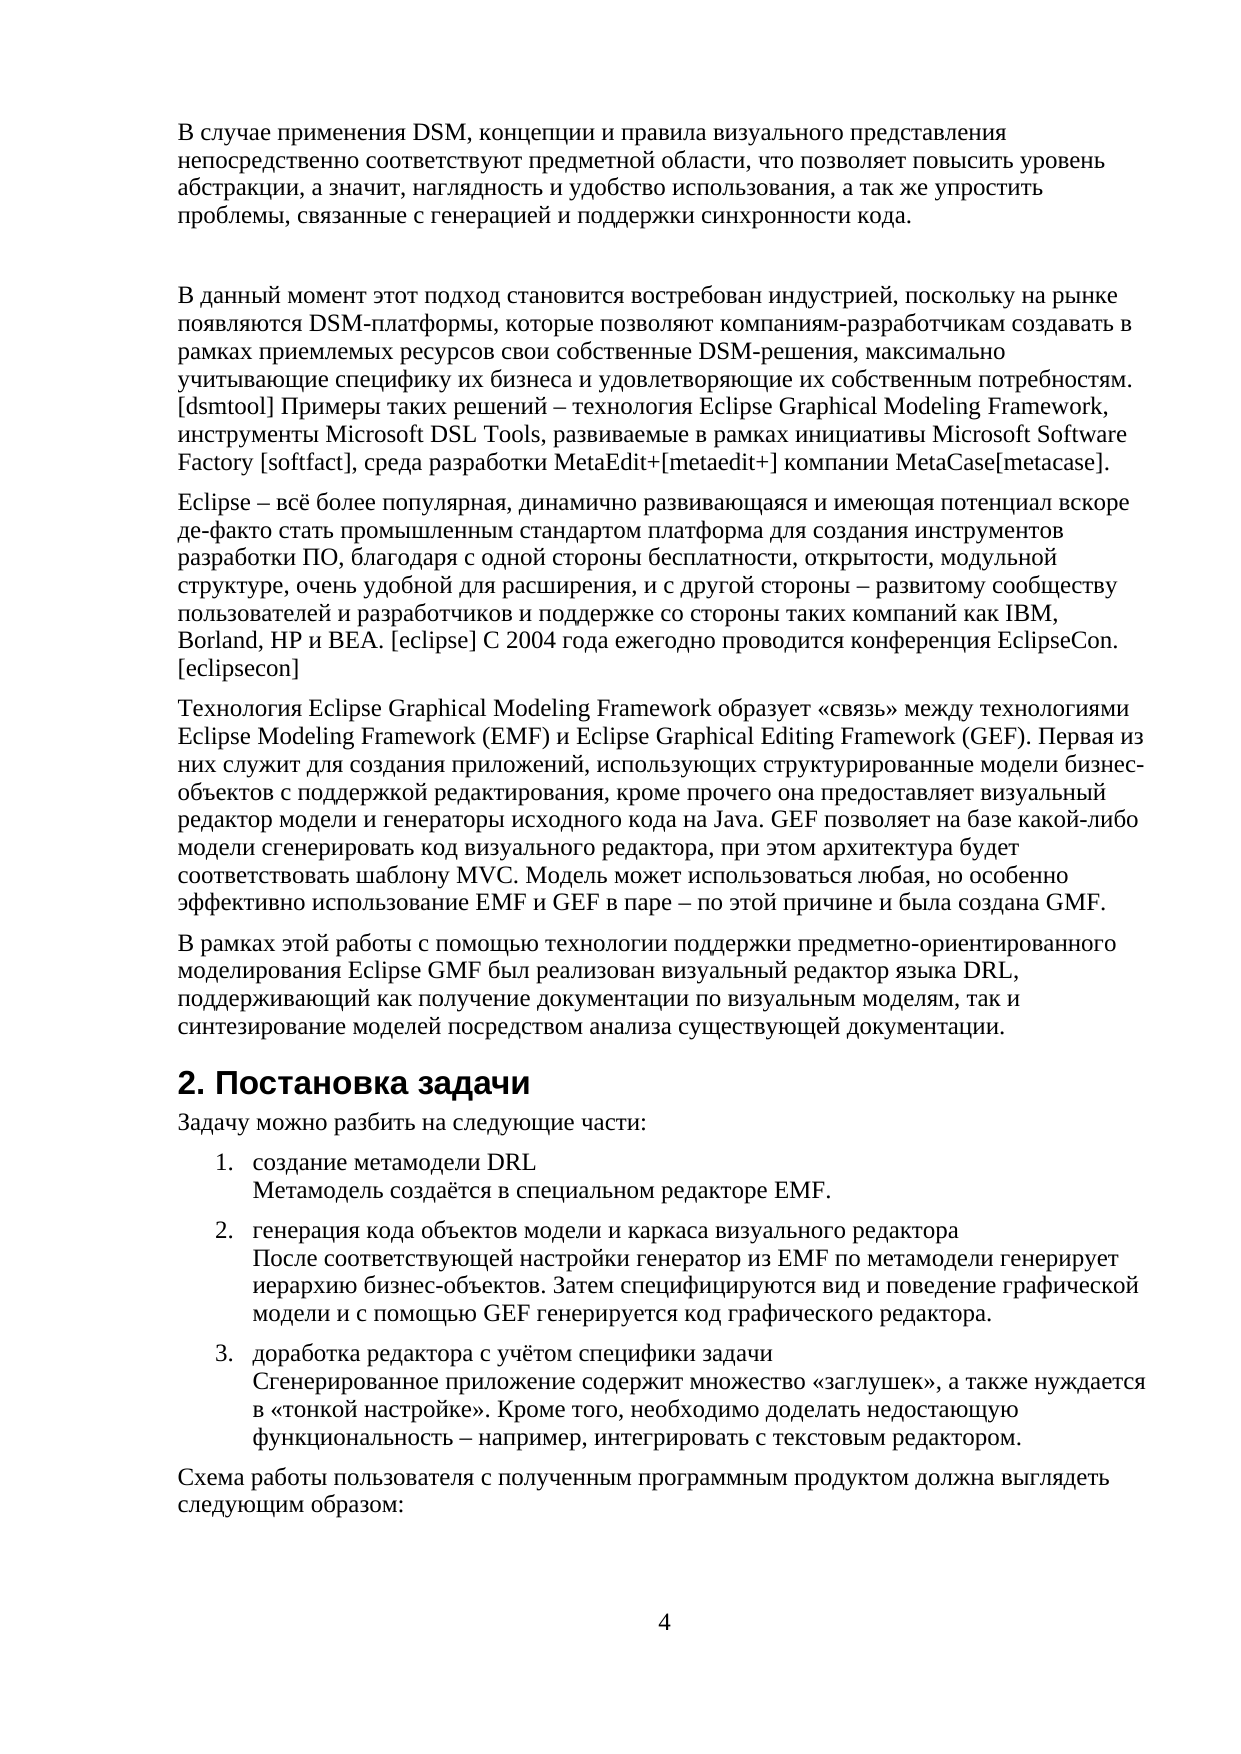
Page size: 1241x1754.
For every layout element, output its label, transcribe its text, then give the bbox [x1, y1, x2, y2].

list генерация кода объектов модели и каркаса визуального редактора После соответствующей настройки генератор из EMF по метамодели генерирует иерархию бизнес-объектов. Затем специфицируются вид и поведение графической модели и с помощью GEF генерируется код графического редактора. [215, 1216, 1152, 1327]
list доработка редактора с учётом специфики задачи Сгенерированное приложение содержит множество «заглушек», а также нуждается в «тонкой настройке». Кроме того, необходимо доделать недостающую функциональность – например, интегрировать с текстовым редактором. [215, 1339, 1152, 1450]
text Eclipse – всё более популярная, динамично развивающаяся и имеющая потенциал вскоре де-факто стать промышленным стандартом платформа для создания инструментов разработки ПО, благодаря с одной стороны бесплатности, открытости, модульной структуре, очень удобной для расширения, и с другой стороны – развитому сообществу пользователей и разработчиков и поддержке со стороны таких компаний как IBM, Borland, HP и BEA. [eclipse] C 2004 года ежегодно проводится конференция EclipseCon.[eclipsecon] [177, 488, 1152, 682]
text В данный момент этот подход становится востребован индустрией, поскольку на рынке появляются DSM-платформы, которые позволяют компаниям-разработчикам создавать в рамках приемлемых ресурсов свои собственные DSM-решения, максимально учитывающие специфику их бизнеса и удовлетворяющие их собственным потребностям. [dsmtool] Примеры таких решений – технология Eclipse Graphical Modeling Framework, инструменты Microsoft DSL Tools, развиваемые в рамках инициативы Microsoft Software Factory [softfact], среда разработки MetaEdit+[metaedit+] компании MetaCase[metacase]. [177, 282, 1152, 476]
text В рамках этой работы с помощью технологии поддержки предметно-ориентированного моделирования Eclipse GMF был реализован визуальный редактор языка DRL, поддерживающий как получение документации по визуальным моделям, так и синтезирование моделей посредством анализа существующей документации. [177, 929, 1152, 1039]
subtitle Постановка задачи [177, 1064, 1152, 1102]
text Схема работы пользователя с полученным программным продуктом должна выглядеть следующим образом: [177, 1463, 1152, 1518]
text В случае применения DSM, концепции и правила визуального представления непосредственно соответствуют предметной области, что позволяет повысить уровень абстракции, а значит, наглядность и удобство использования, а так же упростить проблемы, связанные с генерацией и поддержки синхронности кода. [177, 118, 1152, 229]
list создание метамодели DRL Метамодель создаётся в специальном редакторе EMF. [215, 1148, 1152, 1204]
text Задачу можно разбить на следующие части: [177, 1108, 1152, 1136]
text Технология Eclipse Graphical Modeling Framework образует «связь» между технологиями Eclipse Modeling Framework (EMF) и Eclipse Graphical Editing Framework (GEF). Первая из них служит для создания приложений, использующих структурированные модели бизнес-объектов с поддержкой редактирования, кроме прочего она предоставляет визуальный редактор модели и генераторы исходного кода на Java. GEF позволяет на базе какой-либо модели сгенерировать код визуального редактора, при этом архитектура будет соответствовать шаблону MVC. Модель может использоваться любая, но особенно эффективно использование EMF и GEF в паре – по этой причине и была создана GMF. [177, 694, 1152, 916]
